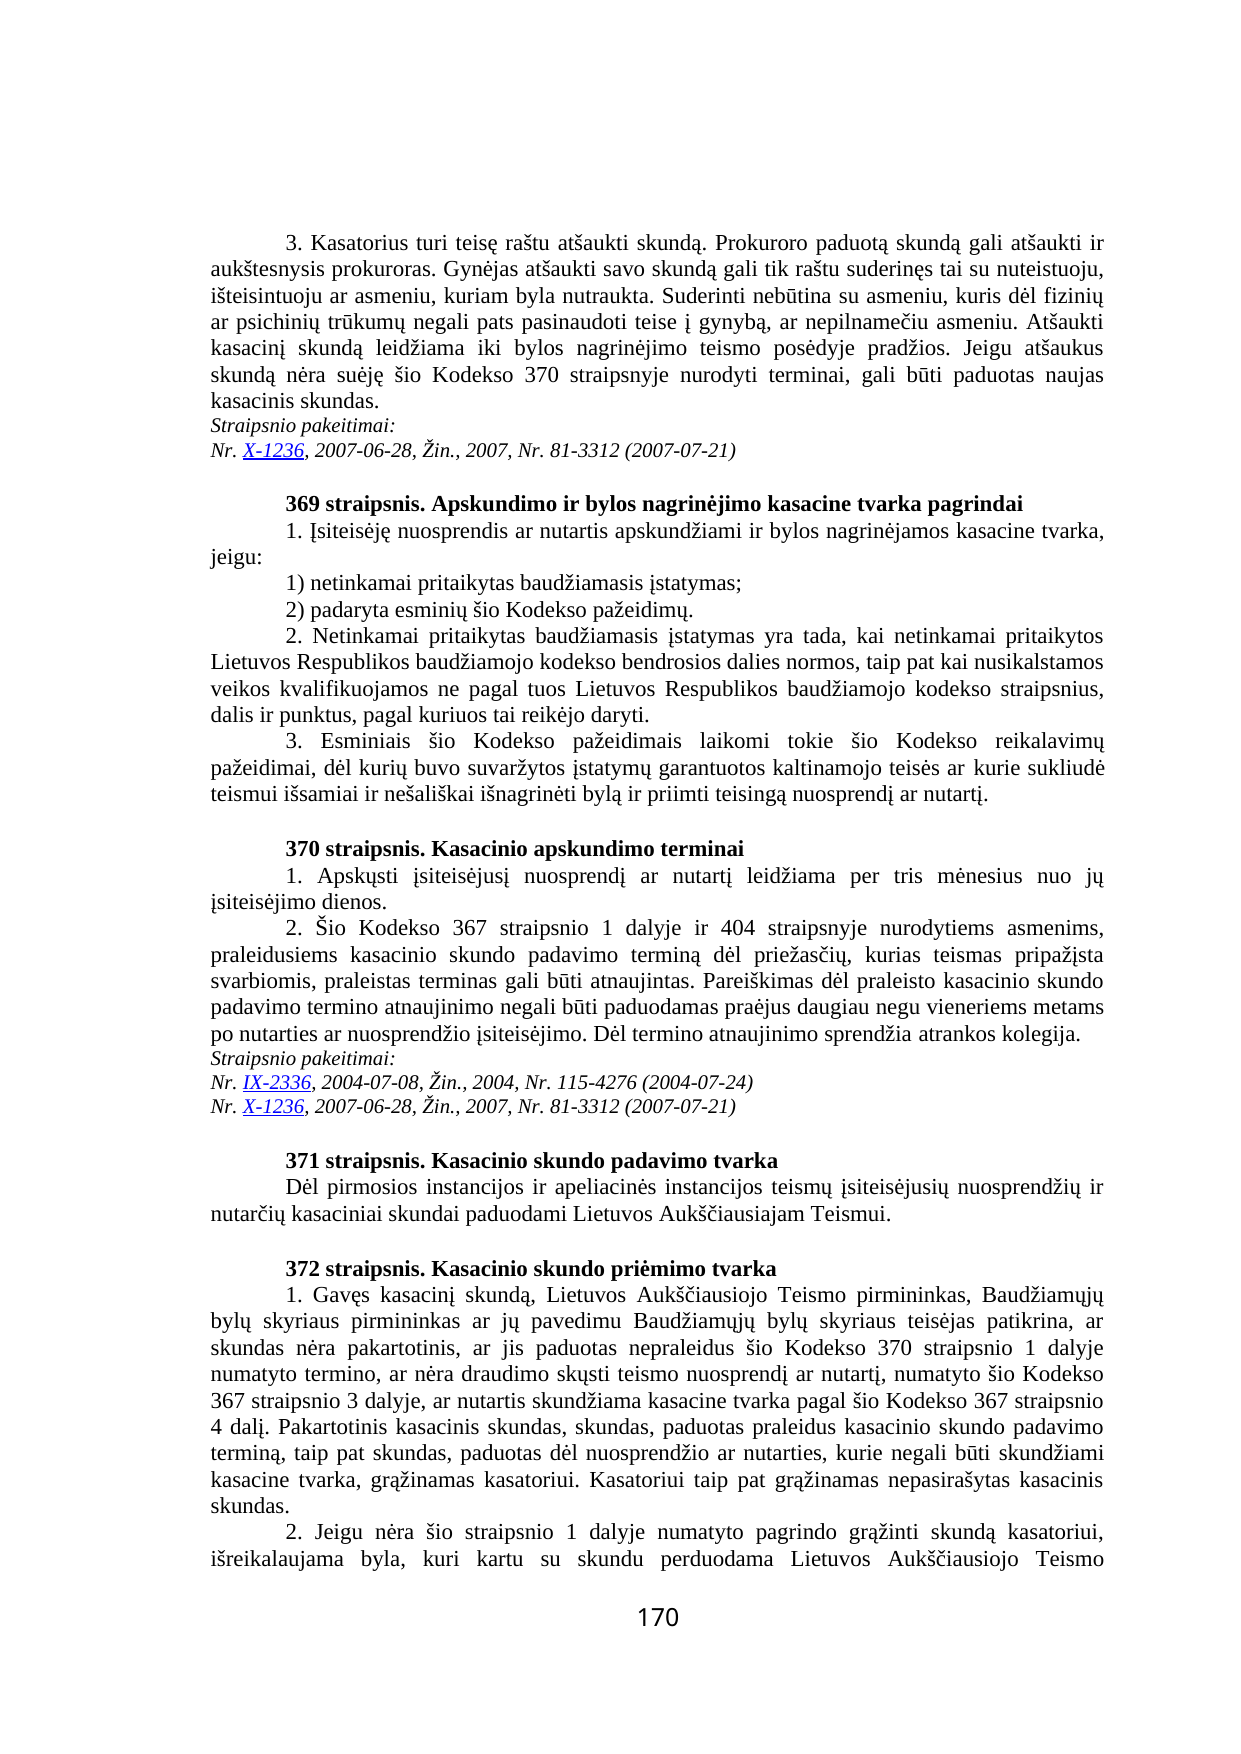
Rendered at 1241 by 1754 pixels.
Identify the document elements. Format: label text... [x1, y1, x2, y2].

text 369 straipsnis. Apskundimo ir bylos nagrinėjimo kasacine tvarka pagrindai [210, 490, 1105, 517]
text 2. Jeigu nėra šio straipsnio 1 dalyje numatyto pagrindo grąžinti skundą kasatoriui, išreikalaujama byla, kuri kartu su skundu perduodama Lietuvos Aukščiausiojo Teismo [210, 1518, 1105, 1571]
text 371 straipsnis. Kasacinio skundo padavimo tvarka [210, 1147, 1105, 1173]
text 3. Kasatorius turi teisę raštu atšaukti skundą. Prokuroro paduotą skundą gali atšaukti ir aukštesnysis prokuroras. Gynėjas atšaukti savo skundą gali tik raštu suderinęs tai su nuteistuoju, išteisintuoju ar asmeniu, kuriam byla nutraukta. Suderinti nebūtina su asmeniu, kuris dėl fizinių ar psichinių trūkumų negali pats pasinaudoti teise į gynybą, ar nepilnamečiu asmeniu. Atšaukti kasacinį skundą leidžiama iki bylos nagrinėjimo teismo posėdyje pradžios. Jeigu atšaukus skundą nėra suėję šio Kodekso 370 straipsnyje nurodyti terminai, gali būti paduotas naujas kasacinis skundas. [210, 229, 1105, 413]
text Nr. X-1236, 2007-06-28, Žin., 2007, Nr. 81-3312 (2007-07-21) [210, 437, 1105, 462]
text 370 straipsnis. Kasacinio apskundimo terminai [210, 835, 1105, 862]
text Nr. X-1236, 2007-06-28, Žin., 2007, Nr. 81-3312 (2007-07-21) [210, 1094, 1105, 1118]
text 1. Gavęs kasacinį skundą, Lietuvos Aukščiausiojo Teismo pirmininkas, Baudžiamųjų bylų skyriaus pirmininkas ar jų pavedimu Baudžiamųjų bylų skyriaus teisėjas patikrina, ar skundas nėra pakartotinis, ar jis paduotas nepraleidus šio Kodekso 370 straipsnio 1 dalyje numatyto termino, ar nėra draudimo skųsti teismo nuosprendį ar nutartį, numatyto šio Kodekso 367 straipsnio 3 dalyje, ar nutartis skundžiama kasacine tvarka pagal šio Kodekso 367 straipsnio 4 dalį. Pakartotinis kasacinis skundas, skundas, paduotas praleidus kasacinio skundo padavimo terminą, taip pat skundas, paduotas dėl nuosprendžio ar nutarties, kurie negali būti skundžiami kasacine tvarka, grąžinamas kasatoriui. Kasatoriui taip pat grąžinamas nepasirašytas kasacinis skundas. [210, 1281, 1105, 1518]
text 2. Šio Kodekso 367 straipsnio 1 dalyje ir 404 straipsnyje nurodytiems asmenims, praleidusiems kasacinio skundo padavimo terminą dėl priežasčių, kurias teismas pripažįsta svarbiomis, praleistas terminas gali būti atnaujintas. Pareiškimas dėl praleisto kasacinio skundo padavimo termino atnaujinimo negali būti paduodamas praėjus daugiau negu vieneriems metams po nutarties ar nuosprendžio įsiteisėjimo. Dėl termino atnaujinimo sprendžia atrankos kolegija. [210, 914, 1105, 1046]
text Nr. IX-2336, 2004-07-08, Žin., 2004, Nr. 115-4276 (2004-07-24) [210, 1070, 1105, 1094]
text 1) netinkamai pritaikytas baudžiamasis įstatymas; [210, 569, 1105, 596]
text 1. Apskųsti įsiteisėjusį nuosprendį ar nutartį leidžiama per tris mėnesius nuo jų įsiteisėjimo dienos. [210, 862, 1105, 914]
text 372 straipsnis. Kasacinio skundo priėmimo tvarka [210, 1255, 1105, 1281]
text Straipsnio pakeitimai: [210, 413, 1105, 437]
text 2) padaryta esminių šio Kodekso pažeidimų. [210, 596, 1105, 622]
text Dėl pirmosios instancijos ir apeliacinės instancijos teismų įsiteisėjusių nuosprendžių ir nutarčių kasaciniai skundai paduodami Lietuvos Aukščiausiajam Teismui. [210, 1173, 1105, 1226]
text Straipsnio pakeitimai: [210, 1046, 1105, 1070]
text 3. Esminiais šio Kodekso pažeidimais laikomi tokie šio Kodekso reikalavimų pažeidimai, dėl kurių buvo suvaržytos įstatymų garantuotos kaltinamojo teisės ar kurie sukliudė teismui išsamiai ir nešališkai išnagrinėti bylą ir priimti teisingą nuosprendį ar nutartį. [210, 727, 1105, 807]
text 2. Netinkamai pritaikytas baudžiamasis įstatymas yra tada, kai netinkamai pritaikytos Lietuvos Respublikos baudžiamojo kodekso bendrosios dalies normos, taip pat kai nusikalstamos veikos kvalifikuojamos ne pagal tuos Lietuvos Respublikos baudžiamojo kodekso straipsnius, dalis ir punktus, pagal kuriuos tai reikėjo daryti. [210, 622, 1105, 727]
text 1. Įsiteisėję nuosprendis ar nutartis apskundžiami ir bylos nagrinėjamos kasacine tvarka, jeigu: [210, 517, 1105, 569]
